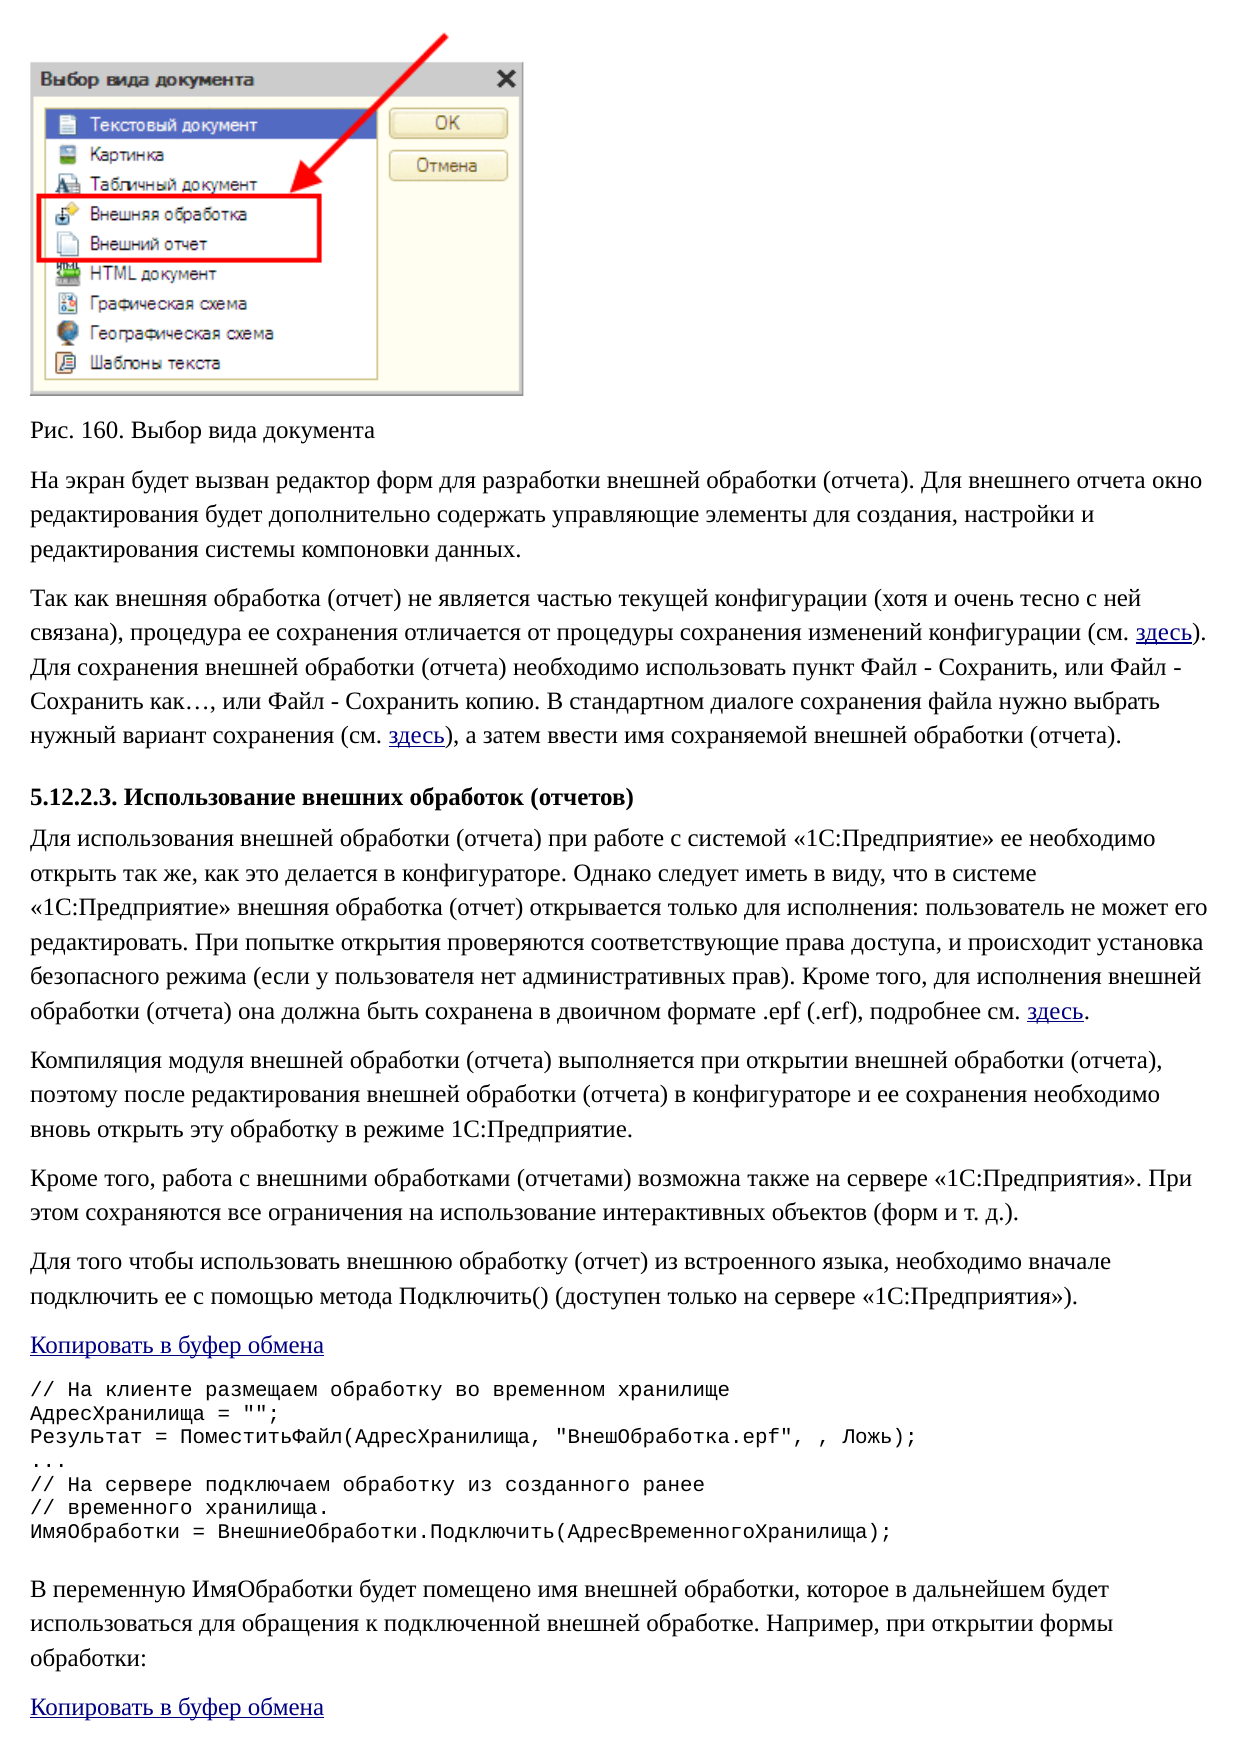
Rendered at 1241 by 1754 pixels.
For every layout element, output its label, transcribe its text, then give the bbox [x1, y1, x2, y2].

text Результат = ПоместитьФайл(АдресХранилища, "ВнешОбработка.epf", , Ложь); [30, 1426, 1211, 1450]
text Для того чтобы использовать внешнюю обработку (отчет) из встроенного языка, необходимо вначале подключить ее с помощью метода Подключить() (доступен только на сервере «1С:Предприятия»). [30, 1246, 1211, 1310]
subtitle 5.12.2.3. Использование внешних обработок (отчетов) [30, 782, 1211, 811]
text Копировать в буфер обмена [30, 1330, 1211, 1359]
text Для использования внешней обработки (отчета) при работе с системой «1С:Предприятие» ее необходимо открыть так же, как это делается в конфигураторе. Однако следует иметь в виду, что в системе «1С:Предприятие» внешняя обработка (отчет) открывается только для исполнения: пользователь не может его редактировать. При попытке открытия проверяются соответствующие права доступа, и происходит установка безопасного режима (если у пользователя нет административных прав). Кроме того, для исполнения внешней обработки (отчета) она должна быть сохранена в двоичном формате .epf (.erf), подробнее см. здесь. [30, 823, 1211, 1024]
text // временного хранилища. [30, 1497, 1211, 1521]
text Компиляция модуля внешней обработки (отчета) выполняется при открытии внешней обработки (отчета), поэтому после редактирования внешней обработки (отчета) в конфигураторе и ее сохранения необходимо вновь открыть эту обработку в режиме 1С:Предприятие. [30, 1045, 1211, 1143]
text Рис. 160. Выбор вида документа [30, 416, 1211, 444]
picture [29, 28, 524, 396]
text ... [30, 1450, 1211, 1474]
text Кроме того, работа с внешними обработками (отчетами) возможна также на сервере «1С:Предприятия». При этом сохраняются все ограничения на использование интерактивных объектов (форм и т. д.). [30, 1163, 1211, 1226]
text Так как внешняя обработка (отчет) не является частью текущей конфигурации (хотя и очень тесно с ней связана), процедура ее сохранения отличается от процедуры сохранения изменений конфигурации (см. здесь). Для сохранения внешней обработки (отчета) необходимо использовать пункт Файл ‑ Сохранить, или Файл ‑ Сохранить как…, или Файл ‑ Сохранить копию. В стандартном диалоге сохранения файла нужно выбрать нужный вариант сохранения (см. здесь), а затем ввести имя сохраняемой внешней обработки (отчета). [30, 583, 1211, 749]
text АдресХранилища = ""; [30, 1403, 1211, 1426]
text // На сервере подключаем обработку из созданного ранее [30, 1474, 1211, 1497]
text ИмяОбработки = ВнешниеОбработки.Подключить(АдресВременногоХранилища); [30, 1521, 1211, 1544]
text На экран будет вызван редактор форм для разработки внешней обработки (отчета). Для внешнего отчета окно редактирования будет дополнительно содержать управляющие элементы для создания, настройки и редактирования системы компоновки данных. [30, 465, 1211, 562]
text // На клиенте размещаем обработку во временном хранилище [30, 1379, 1211, 1403]
text В переменную ИмяОбработки будет помещено имя внешней обработки, которое в дальнейшем будет использоваться для обращения к подключенной внешней обработке. Например, при открытии формы обработки: [30, 1574, 1211, 1672]
text Копировать в буфер обмена [30, 1692, 1211, 1721]
